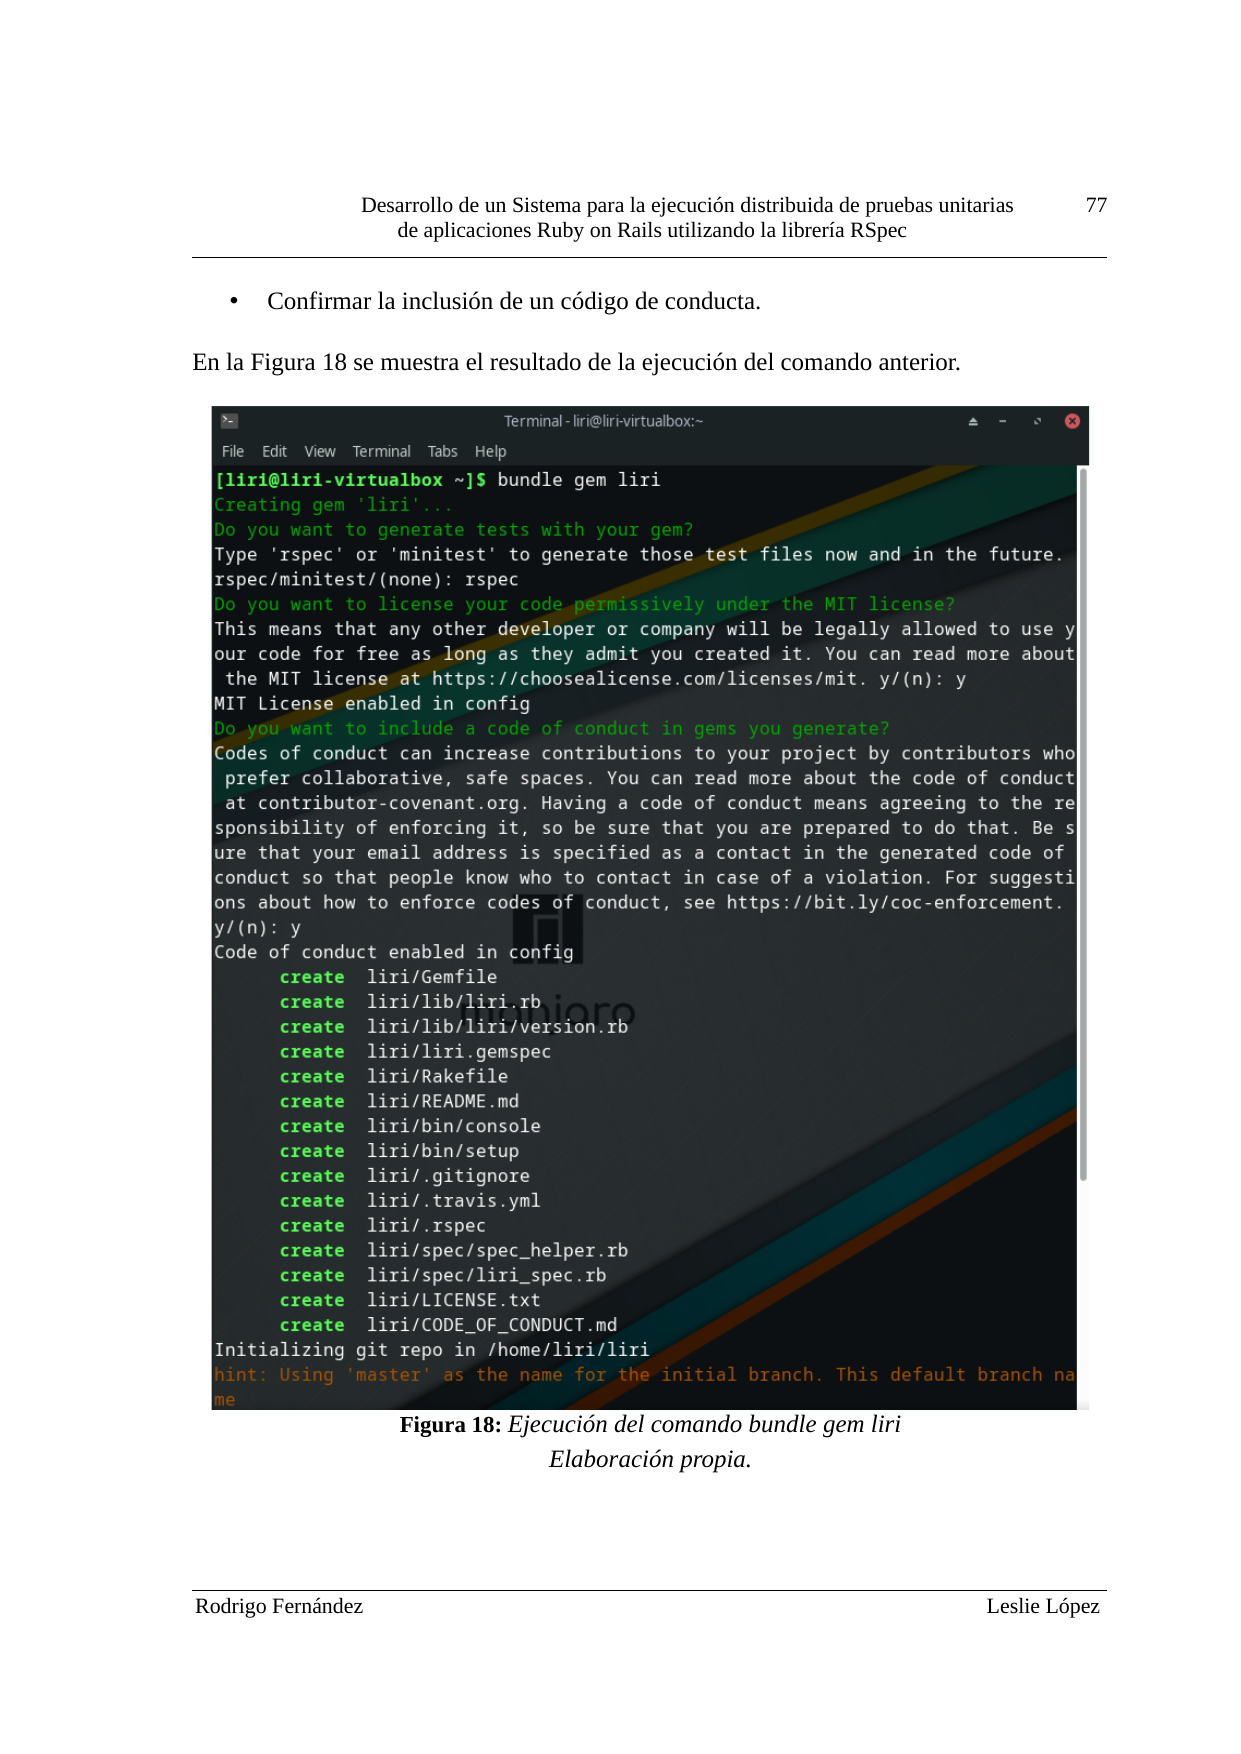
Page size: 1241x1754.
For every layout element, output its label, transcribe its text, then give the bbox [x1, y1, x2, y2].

text En la Figura 18 se muestra el resultado de la ejecución del comando anterior. [192, 347, 1107, 376]
text Elaboración propia. [212, 1444, 1089, 1473]
picture [211, 406, 1090, 1410]
list Confirmar la inclusión de un código de conducta. [229, 286, 1107, 315]
text Figura 18: Ejecución del comando bundle gem liri [212, 1410, 1089, 1438]
